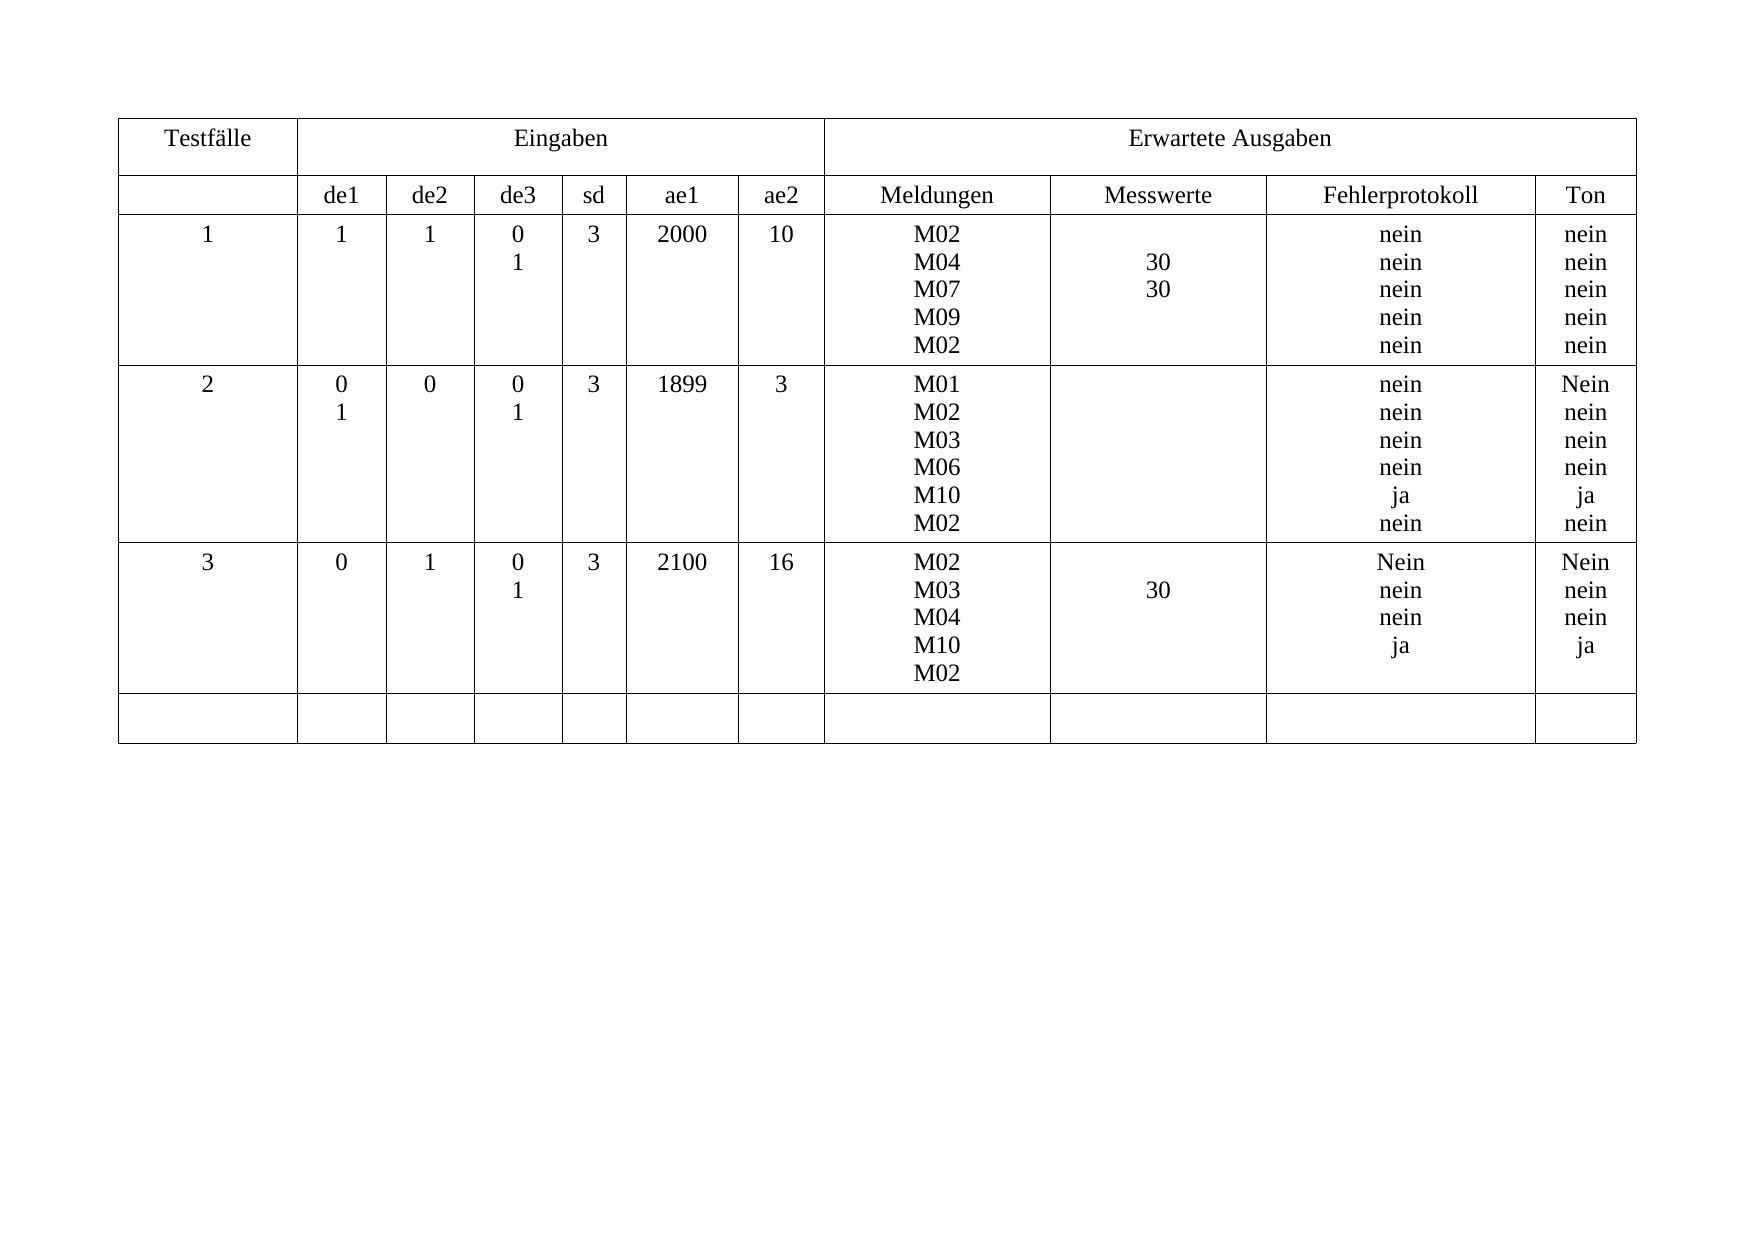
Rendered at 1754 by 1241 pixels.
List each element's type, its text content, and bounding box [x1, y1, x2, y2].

table_cell 10 [739, 215, 824, 364]
table_cell Nein nein nein nein ja nein [1536, 366, 1636, 542]
table_cell 0 1 [475, 543, 562, 692]
table_cell [1051, 694, 1266, 743]
table_cell 2000 [627, 215, 738, 364]
table_header Eingaben [298, 119, 824, 175]
table_cell 2 [119, 366, 297, 542]
table_cell 1899 [627, 366, 738, 542]
table_cell Meldungen [825, 176, 1050, 214]
table_cell [825, 694, 1050, 743]
table_cell 3 [739, 366, 824, 542]
table_cell 0 1 [475, 366, 562, 542]
table_cell [1051, 366, 1266, 542]
table_cell [298, 694, 386, 743]
table_cell Messwerte [1051, 176, 1266, 214]
table_cell 0 [387, 366, 474, 542]
table_cell [627, 694, 738, 743]
table_cell 1 [387, 543, 474, 692]
table_cell 3 [563, 543, 626, 692]
table_cell 0 1 [298, 366, 386, 542]
table_cell 1 [119, 215, 297, 364]
table_cell Ton [1536, 176, 1636, 214]
table_cell [739, 694, 824, 743]
table_cell [563, 694, 626, 743]
table_cell 1 [298, 215, 386, 364]
table_cell 0 1 [475, 215, 562, 364]
table_cell Nein nein nein ja [1536, 543, 1636, 692]
table_cell M01 M02 M03 M06 M10 M02 [825, 366, 1050, 542]
table_cell ae1 [627, 176, 738, 214]
table_cell Nein nein nein ja [1267, 543, 1535, 692]
table_header Testfälle [119, 119, 297, 175]
table_cell Fehlerprotokoll [1267, 176, 1535, 214]
table_cell de3 [475, 176, 562, 214]
table_cell [475, 694, 562, 743]
table_cell M02 M04 M07 M09 M02 [825, 215, 1050, 364]
table_cell [1267, 694, 1535, 743]
table_cell 1 [387, 215, 474, 364]
table_header Erwartete Ausgaben [825, 119, 1636, 175]
table_cell ae2 [739, 176, 824, 214]
table_cell nein nein nein nein ja nein [1267, 366, 1535, 542]
table_cell 3 [119, 543, 297, 692]
table_cell [119, 176, 297, 214]
table_cell M02 M03 M04 M10 M02 [825, 543, 1050, 692]
table_cell 0 [298, 543, 386, 692]
table_cell de2 [387, 176, 474, 214]
table_cell sd [563, 176, 626, 214]
table_cell [387, 694, 474, 743]
table_cell nein nein nein nein nein [1536, 215, 1636, 364]
table_cell [119, 694, 297, 743]
table_cell 3 [563, 215, 626, 364]
table_cell 2100 [627, 543, 738, 692]
table_cell 3 [563, 366, 626, 542]
table_cell 16 [739, 543, 824, 692]
table_cell 30 [1051, 543, 1266, 692]
table_cell nein nein nein nein nein [1267, 215, 1535, 364]
table_cell [1536, 694, 1636, 743]
table_cell 30 30 [1051, 215, 1266, 364]
table_cell de1 [298, 176, 386, 214]
